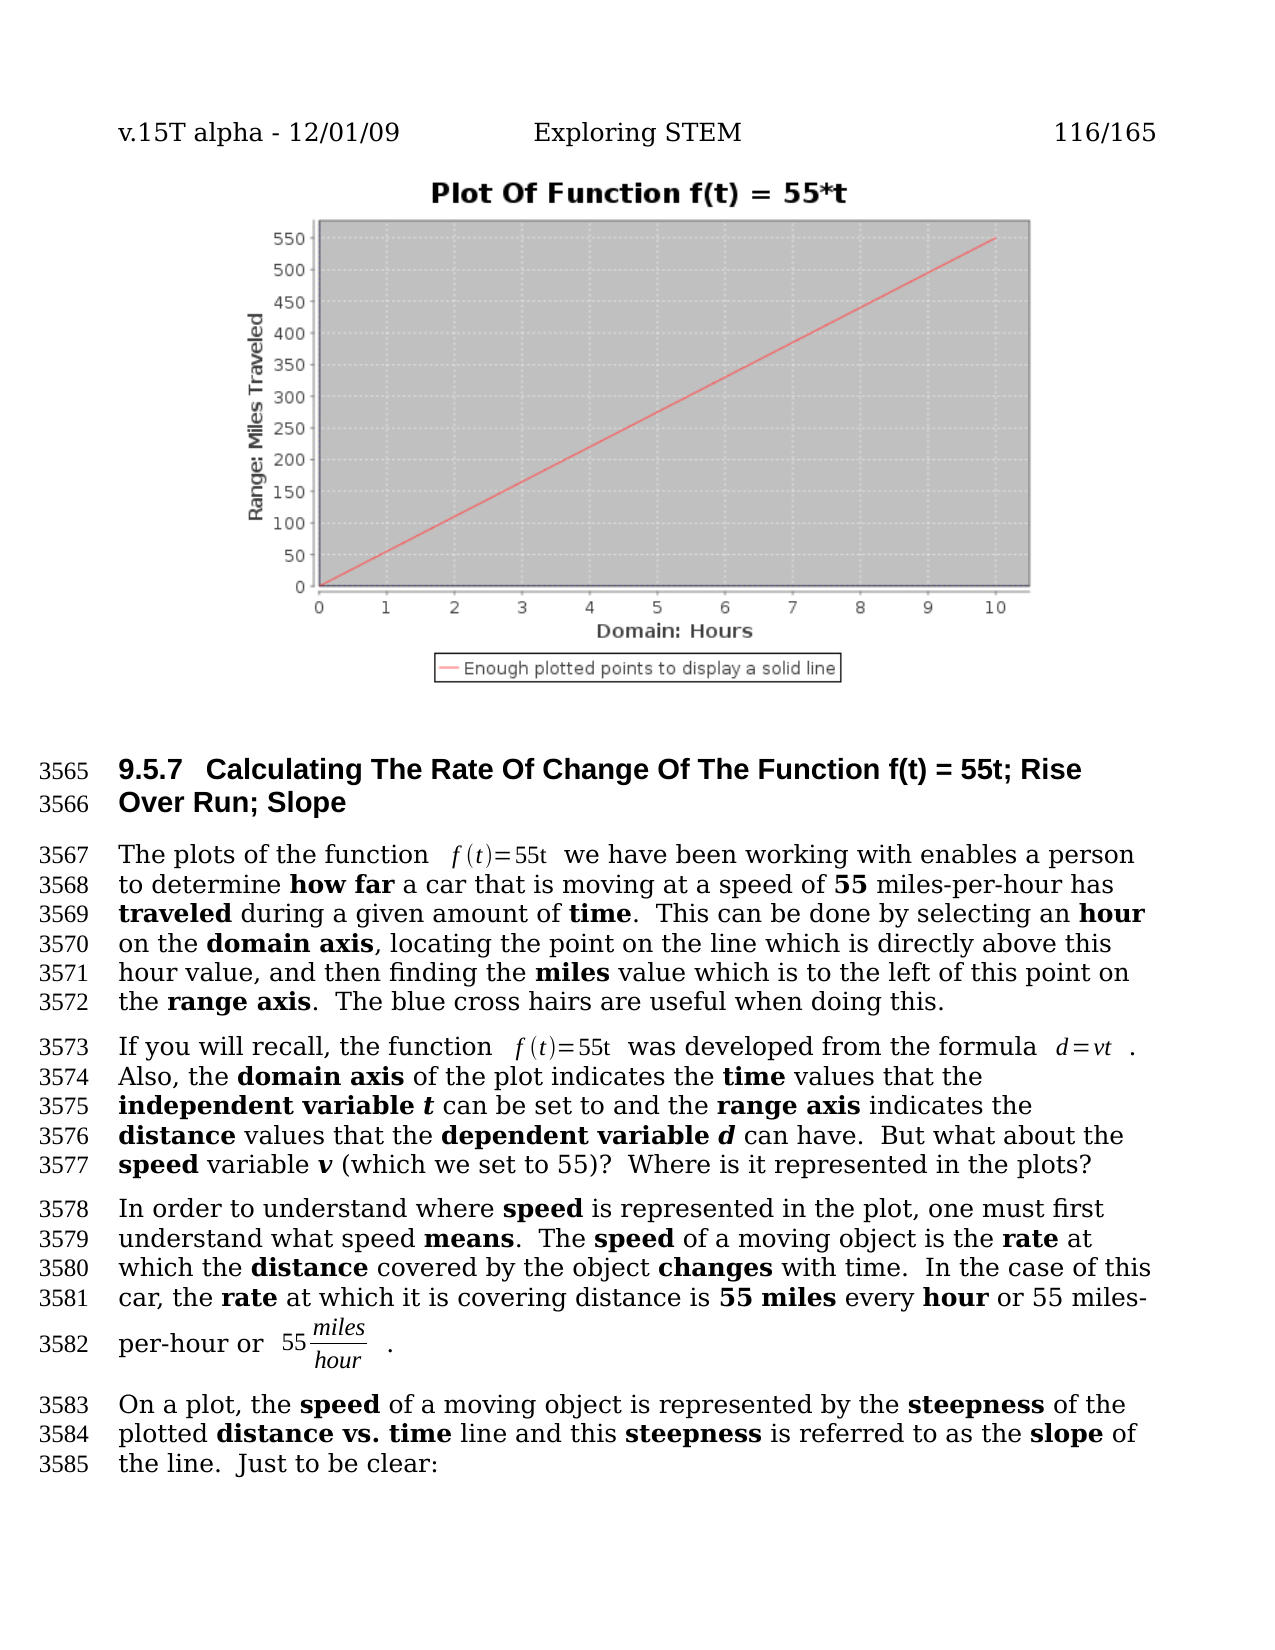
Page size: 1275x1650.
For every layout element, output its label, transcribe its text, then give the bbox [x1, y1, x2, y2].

text The plots of the functionwe have been working with enables a person to determine how far a car that is moving at a speed of 55 miles-per-hour has traveled during a given amount of time. This can be done by selecting an hour on the domain axis, locating the point on the line which is directly above this hour value, and then finding the miles value which is to the left of this point on the range axis. The blue cross hairs are useful when doing this. [118, 840, 1157, 1017]
picture [230, 176, 1046, 684]
text On a plot, the speed of a moving object is represented by the steepness of the plotted distance vs. time line and this steepness is referred to as the slope of the line. Just to be clear: [118, 1390, 1157, 1478]
text If you will recall, the functionwas developed from the formula. Also, the domain axis of the plot indicates the time values that the independent variable t can be set to and the range axis indicates the distance values that the dependent variable d can have. But what about the speed variable v (which we set to 55)? Where is it represented in the plots? [118, 1032, 1157, 1179]
text In order to understand where speed is represented in the plot, one must first understand what speed means. The speed of a moving object is the rate at which the distance covered by the object changes with time. In the case of this car, the rate at which it is covering distance is 55 miles every hour or 55 miles-per-hour or. [118, 1194, 1157, 1375]
subtitle Calculating The Rate Of Change Of The Function f(t) = 55t; Rise Over Run; Slope [118, 752, 1157, 819]
